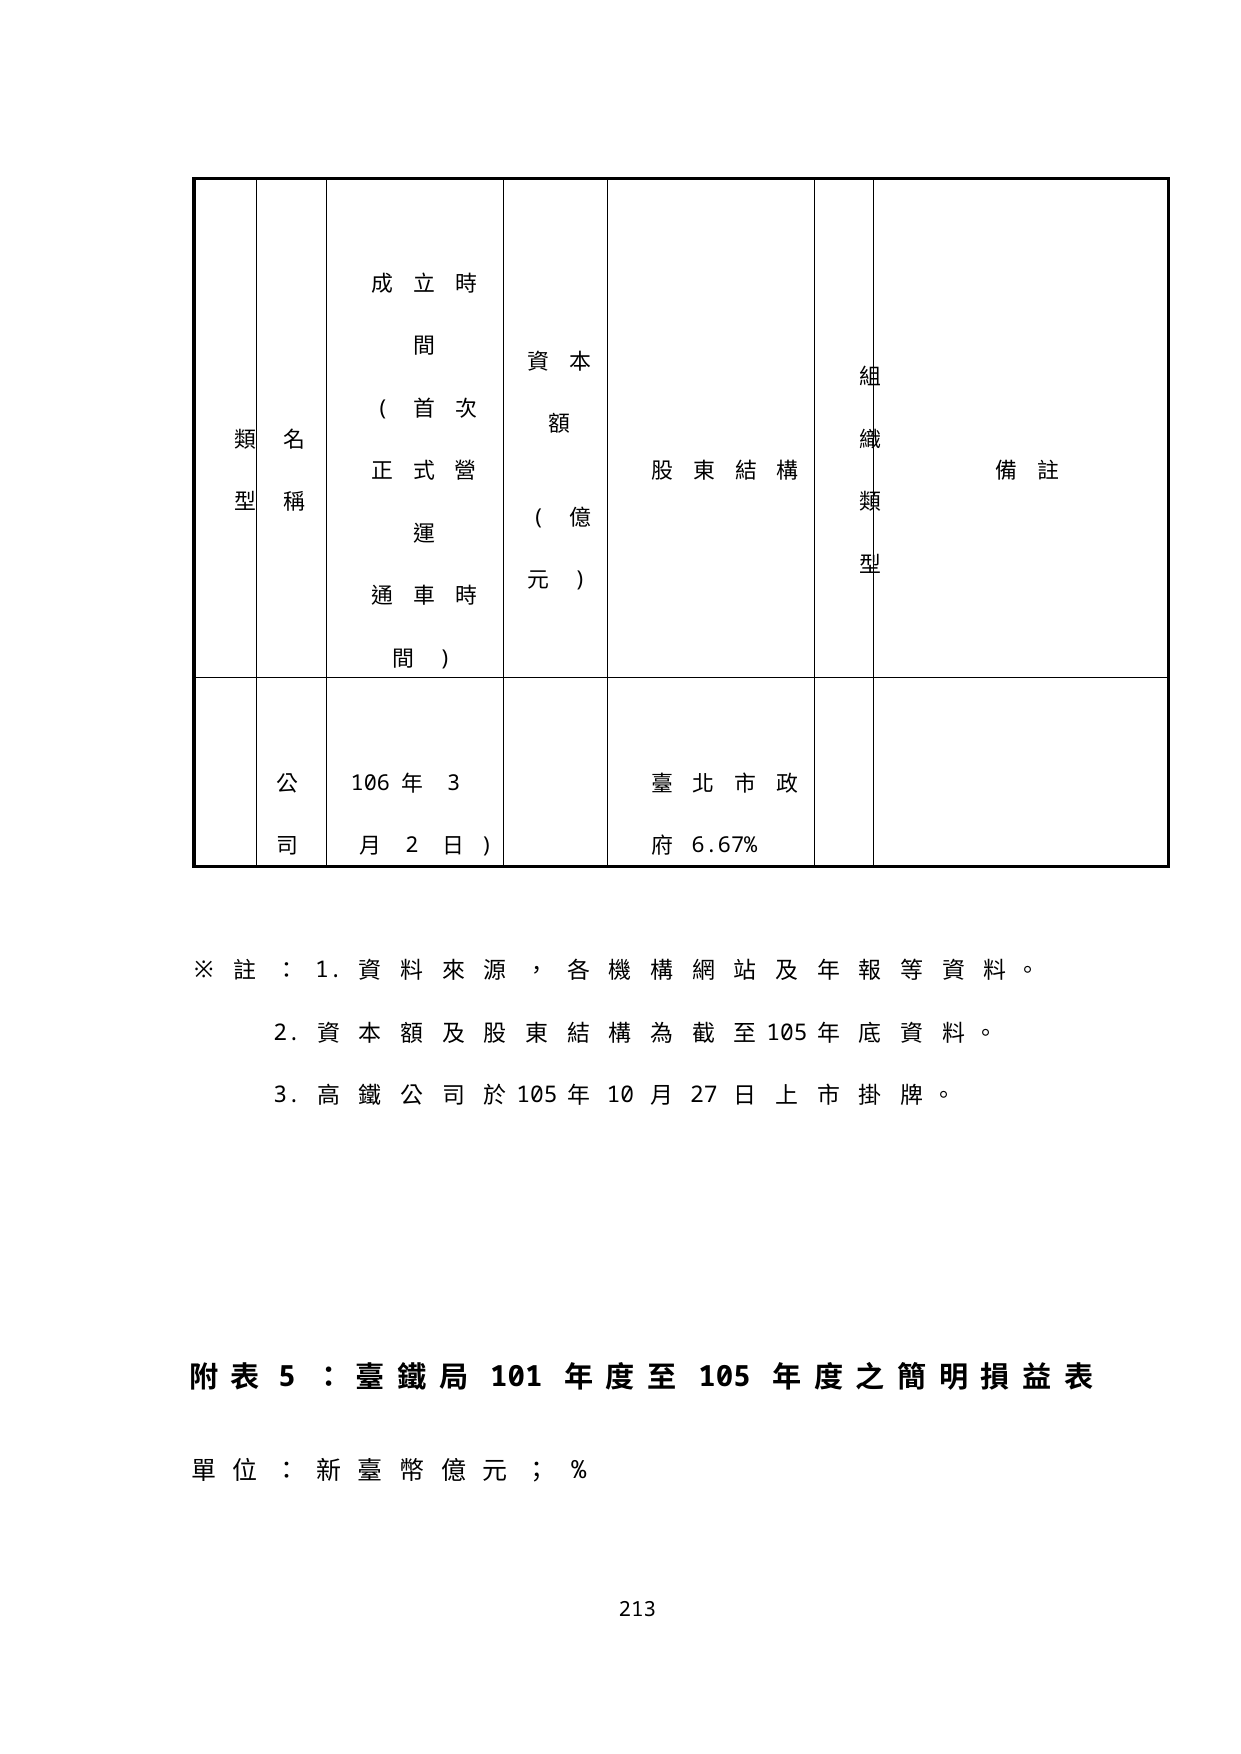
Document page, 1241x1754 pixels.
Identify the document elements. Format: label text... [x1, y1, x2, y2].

text 附表5：臺鐵局101年度至105年度之簡明損益表 單位：新臺幣億元；% [168, 1302, 1131, 1490]
table_header 成立時間 (首次正式營運 通車時間) [327, 180, 503, 677]
table_header 股東結構 [608, 180, 814, 677]
text 2.資本額及股東結構為截至105年底資料。 [253, 990, 1058, 1052]
table_cell 公司 [257, 678, 326, 865]
table_cell 公營事業 [815, 678, 873, 865]
text ※註：1.資料來源，各機構網站及年報等資料。 [183, 927, 1058, 990]
table_cell [196, 678, 256, 865]
table_header 備註 [874, 180, 1167, 677]
table_header 資本額 (億元) [504, 180, 607, 677]
table_header 組織類型 [815, 180, 873, 677]
table_cell [504, 678, 607, 865]
table_cell 臺北市政府6.67% [608, 678, 814, 865]
table_cell 106年3月2日) [327, 678, 503, 865]
table_header 類型 [196, 180, 256, 677]
table_cell [874, 678, 1167, 865]
text 3.高鐵公司於105年10月27日上市掛牌。 [253, 1052, 1058, 1115]
table_header 名稱 [257, 180, 326, 677]
